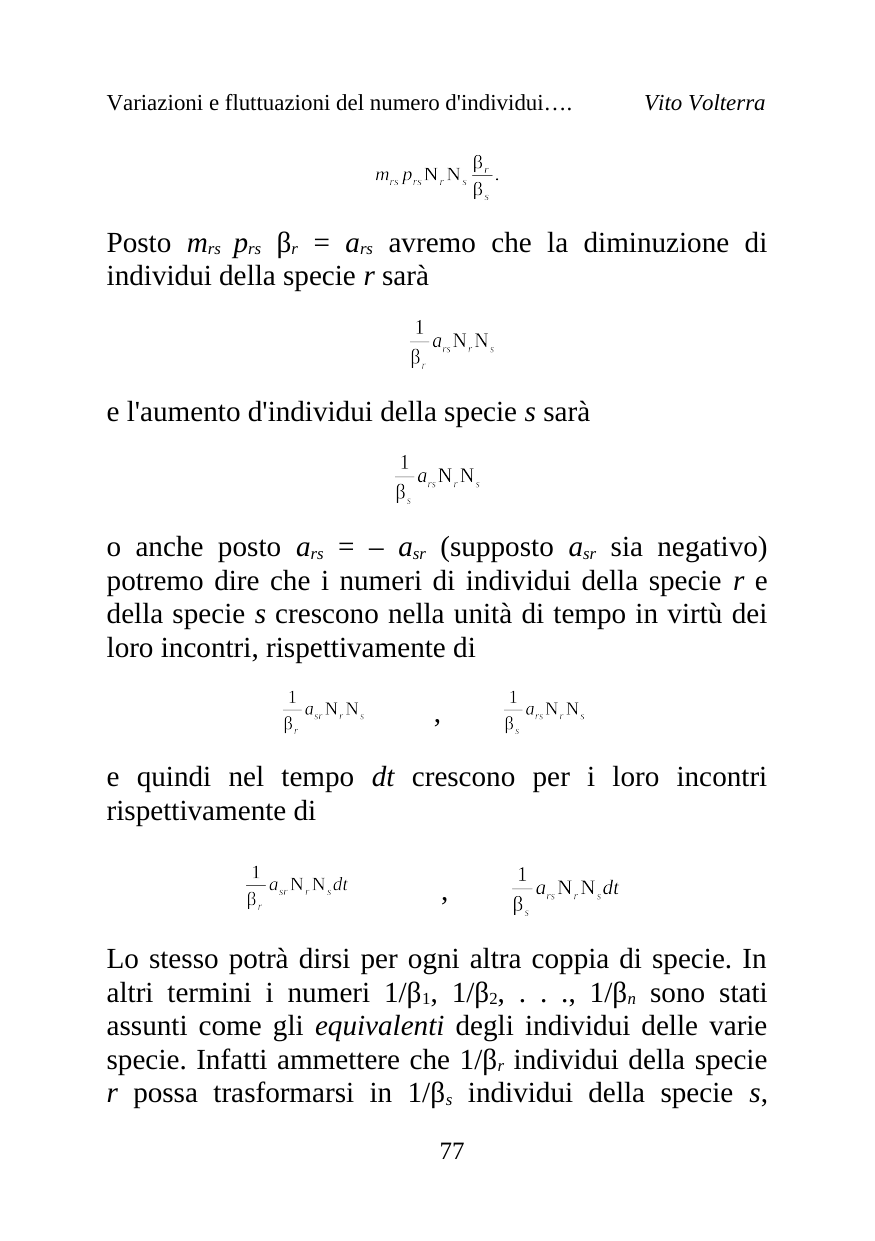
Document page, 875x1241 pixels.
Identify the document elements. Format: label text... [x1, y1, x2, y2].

text e l'aumento d'individui della specie s sarà [106, 394, 768, 427]
table_header [481, 839, 658, 941]
text e quindi nel tempo dt crescono per i loro incontri rispettivamente di [106, 759, 768, 827]
text Posto mrs prs βr = ars avremo che la diminuzione di individui della specie r sarà [106, 225, 768, 292]
table_header [216, 839, 407, 941]
table_header , [400, 676, 474, 747]
text Lo stesso potrà dirsi per ogni altra coppia di specie. In altri termini i numeri 1/β1, 1/β2, . . ., 1/βn sono stati assunti come gli equivalenti degli individui delle varie specie. Infatti ammettere che 1/βr individui della specie r possa trasformarsi in 1/βs individui della specie s, [106, 941, 768, 1109]
table_header [253, 676, 400, 747]
table_header [474, 676, 622, 747]
text o anche posto ars = – asr (supposto asr sia negativo) potremo dire che i numeri di individui della specie r e della specie s crescono nella unità di tempo in virtù dei loro incontri, rispettivamente di [106, 529, 768, 664]
table_header , [408, 839, 481, 941]
